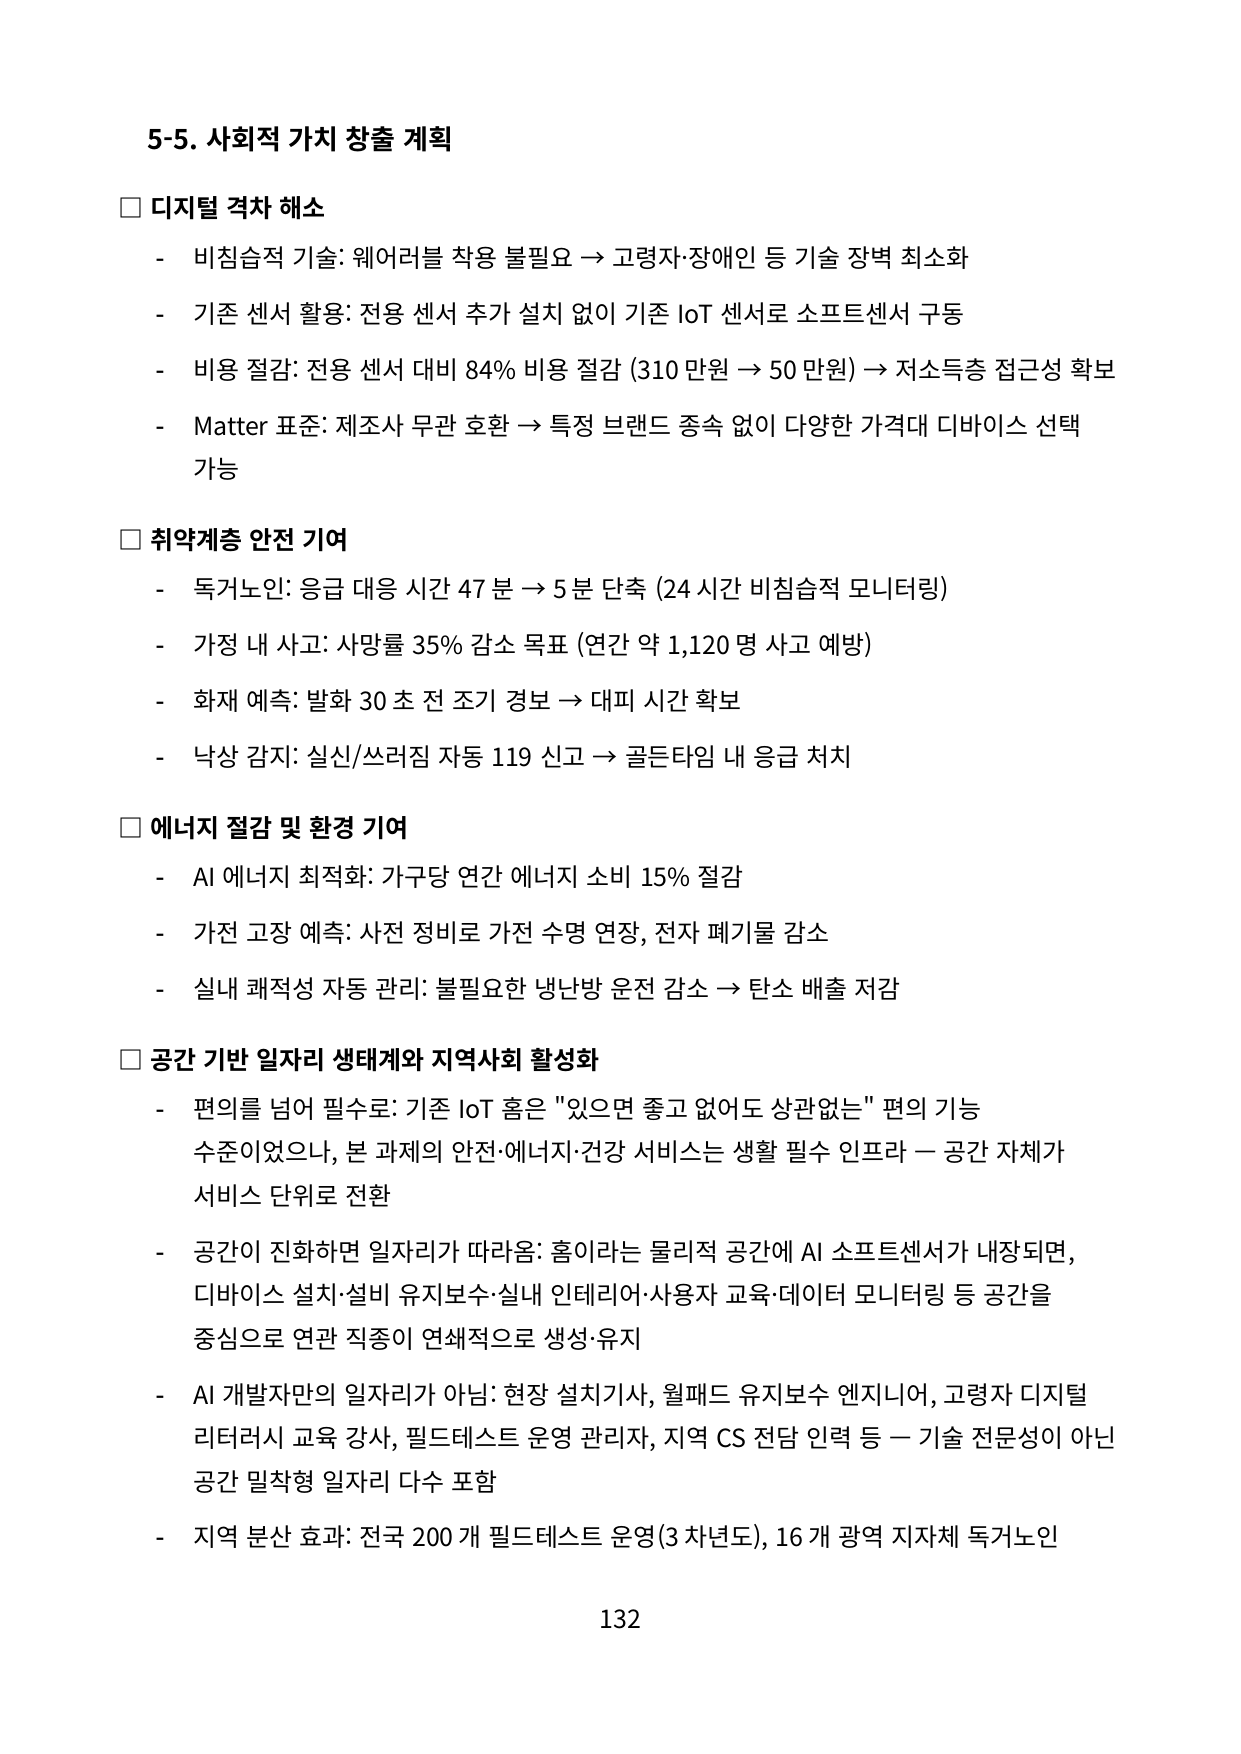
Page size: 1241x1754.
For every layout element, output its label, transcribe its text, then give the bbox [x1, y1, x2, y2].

list 가정 내 사고: 사망률 35% 감소 목표 (연간 약 1,120명 사고 예방) [156, 626, 1122, 662]
list AI 에너지 최적화: 가구당 연간 에너지 소비 15% 절감 [156, 857, 1122, 894]
list 편의를 넘어 필수로: 기존 IoT 홈은 "있으면 좋고 없어도 상관없는" 편의 기능 수준이었으나, 본 과제의 안전·에너지·건강 서비스는 생활 필수 인프라 — 공간 자체가 서비스 단위로 전환 [156, 1089, 1122, 1213]
list 비용 절감: 전용 센서 대비 84% 비용 절감 (310만원 → 50만원) → 저소득층 접근성 확보 [156, 350, 1122, 386]
list 독거노인: 응급 대응 시간 47분 → 5분 단축 (24시간 비침습적 모니터링) [156, 569, 1122, 606]
list 가전 고장 예측: 사전 정비로 가전 수명 연장, 전자 폐기물 감소 [156, 913, 1122, 950]
list 지역 분산 효과: 전국 200개 필드테스트 운영(3차년도), 16개 광역 지자체 독거노인 [156, 1518, 1122, 1554]
list 실내 쾌적성 자동 관리: 불필요한 냉난방 운전 감소 → 탄소 배출 저감 [156, 969, 1122, 1006]
list Matter 표준: 제조사 무관 호환 → 특정 브랜드 종속 없이 다양한 가격대 디바이스 선택 가능 [156, 406, 1122, 486]
list 비침습적 기술: 웨어러블 착용 불필요 → 고령자·장애인 등 기술 장벽 최소화 [156, 238, 1122, 274]
subtitle □ 디지털 격차 해소 [118, 189, 1122, 225]
subtitle 5-5. 사회적 가치 창출 계획 [148, 118, 1122, 157]
list 화재 예측: 발화 30초 전 조기 경보 → 대피 시간 확보 [156, 681, 1122, 718]
list 기존 센서 활용: 전용 센서 추가 설치 없이 기존 IoT 센서로 소프트센서 구동 [156, 294, 1122, 330]
list 공간이 진화하면 일자리가 따라옴: 홈이라는 물리적 공간에 AI 소프트센서가 내장되면, 디바이스 설치·설비 유지보수·실내 인테리어·사용자 교육·데이터 모니터링 등 공간을 중심으로 연관 직종이 연쇄적으로 생성·유지 [156, 1232, 1122, 1355]
list 낙상 감지: 실신/쓰러짐 자동 119 신고 → 골든타임 내 응급 처치 [156, 737, 1122, 774]
subtitle □ 에너지 절감 및 환경 기여 [118, 808, 1122, 844]
list AI 개발자만의 일자리가 아님: 현장 설치기사, 월패드 유지보수 엔지니어, 고령자 디지털 리터러시 교육 강사, 필드테스트 운영 관리자, 지역 CS 전담 인력 등 — 기술 전문성이 아닌 공간 밀착형 일자리 다수 포함 [156, 1375, 1122, 1498]
subtitle □ 취약계층 안전 기여 [118, 520, 1122, 556]
subtitle □ 공간 기반 일자리 생태계와 지역사회 활성화 [118, 1040, 1122, 1076]
